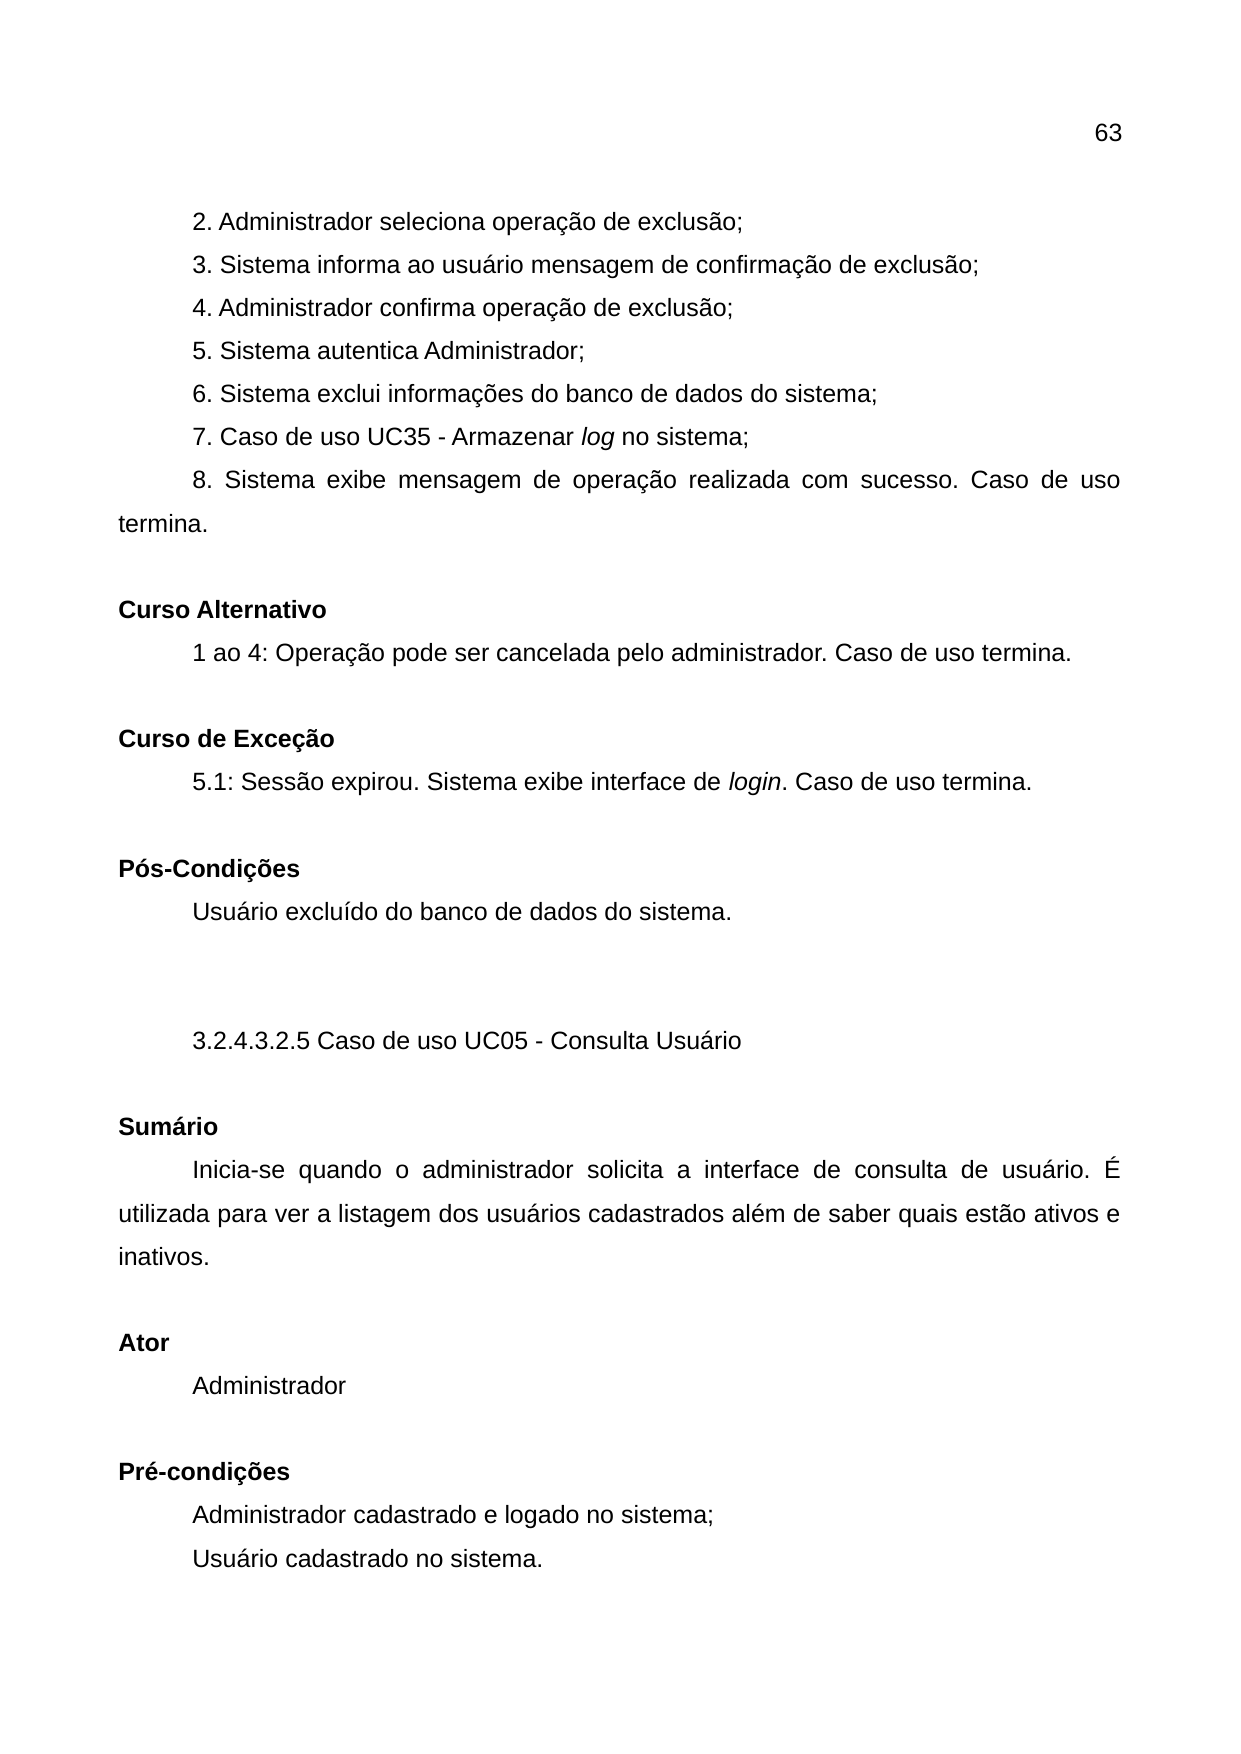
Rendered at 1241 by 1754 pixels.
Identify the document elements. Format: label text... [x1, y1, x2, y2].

text Inicia-se quando o administrador solicita a interface de consulta de usuário. É utilizada para ver a listagem dos usuários cadastrados além de saber quais estão ativos e inativos. [118, 1155, 1122, 1270]
text Usuário excluído do banco de dados do sistema. [118, 897, 1122, 925]
text Usuário cadastrado no sistema. [118, 1543, 1122, 1572]
text 1 ao 4: Operação pode ser cancelada pelo administrador. Caso de uso termina. [118, 638, 1122, 667]
text 3. Sistema informa ao usuário mensagem de confirmação de exclusão; [118, 250, 1122, 278]
text Curso de Exceção [118, 724, 1122, 753]
text 5. Sistema autentica Administrador; [118, 336, 1122, 365]
text Pré-condições [118, 1457, 1122, 1486]
text Sumário [118, 1112, 1122, 1141]
text Administrador cadastrado e logado no sistema; [118, 1500, 1122, 1529]
text 7. Caso de uso UC35 - Armazenar log no sistema; [118, 422, 1122, 451]
text Curso Alternativo [118, 595, 1122, 623]
text 3.2.4.3.2.5 Caso de uso UC05 - Consulta Usuário [118, 1026, 1122, 1055]
text Ator [118, 1328, 1122, 1357]
text 8. Sistema exibe mensagem de operação realizada com sucesso. Caso de uso termina. [118, 465, 1122, 537]
text 5.1: Sessão expirou. Sistema exibe interface de login. Caso de uso termina. [118, 767, 1122, 796]
text 2. Administrador seleciona operação de exclusão; [118, 207, 1122, 235]
text 6. Sistema exclui informações do banco de dados do sistema; [118, 379, 1122, 408]
text Pós-Condições [118, 853, 1122, 882]
text Administrador [118, 1371, 1122, 1400]
text 4. Administrador confirma operação de exclusão; [118, 293, 1122, 322]
